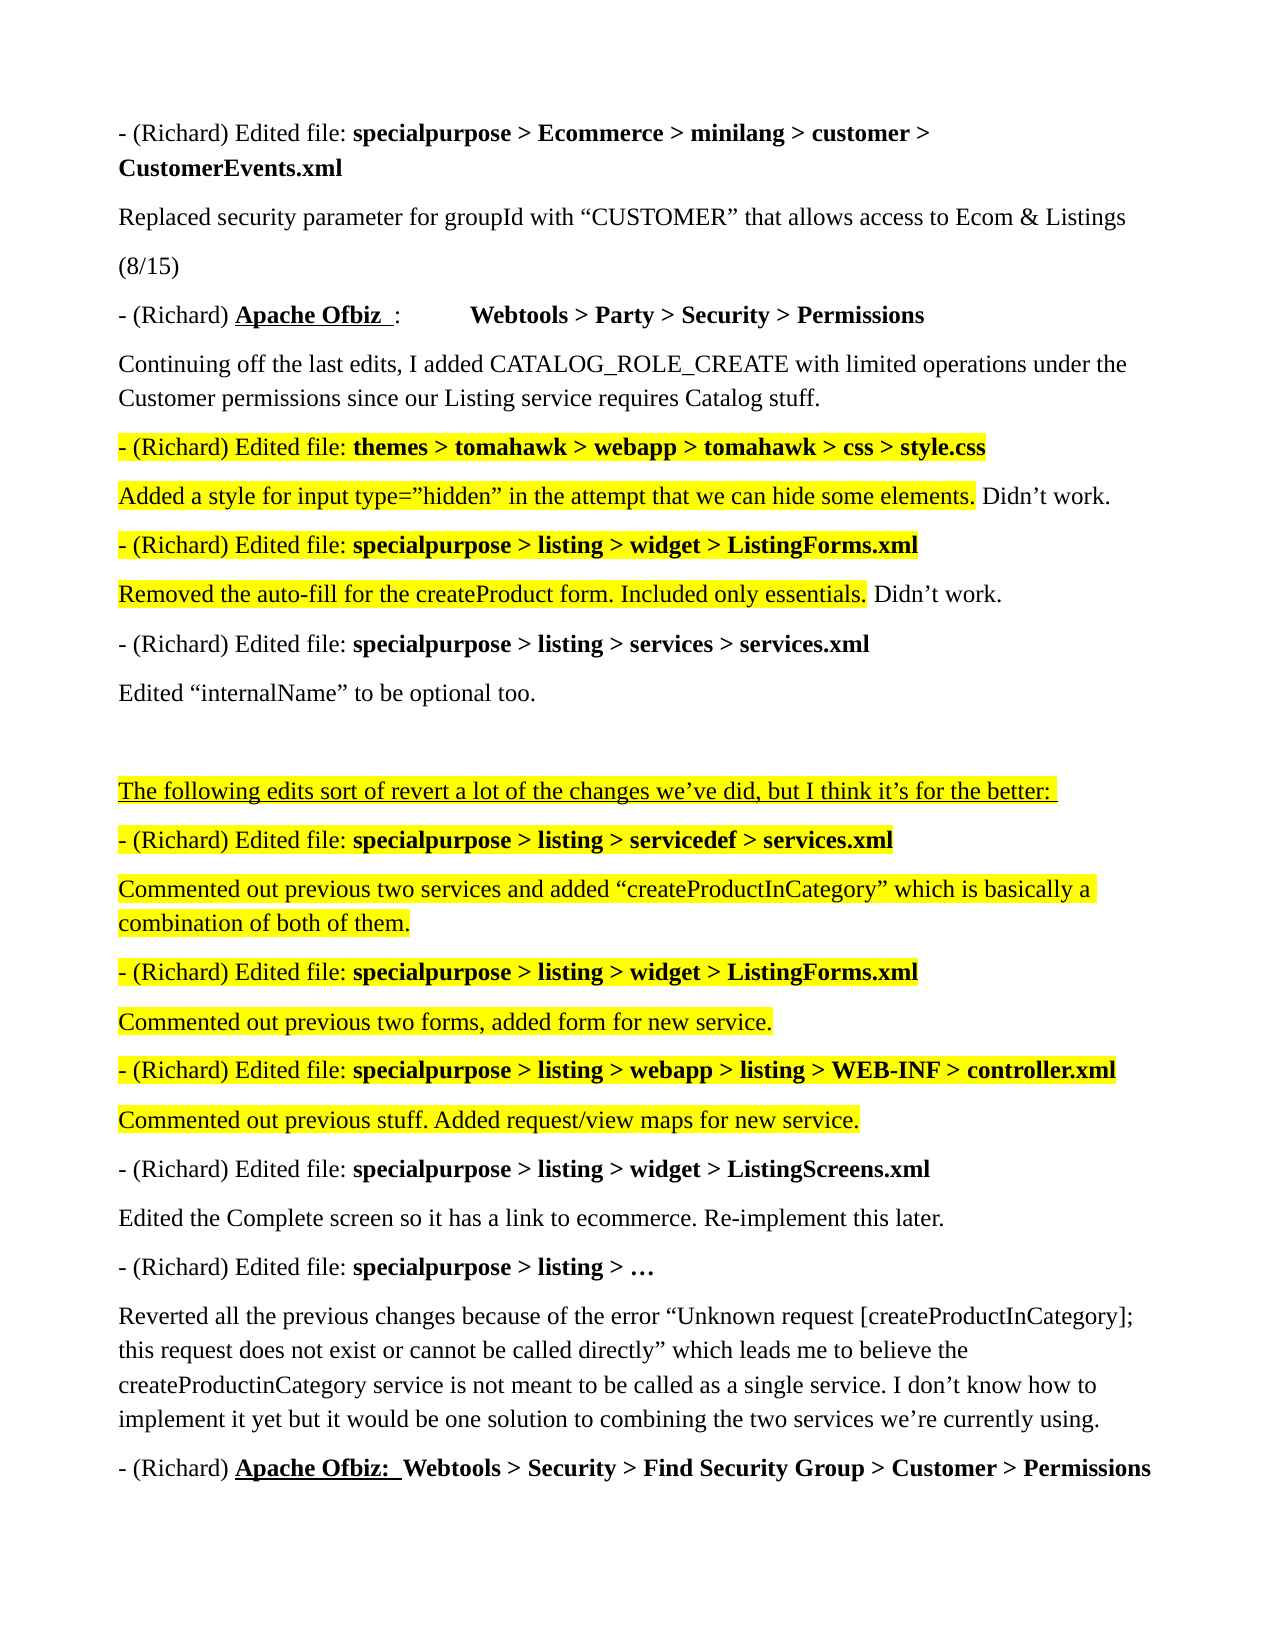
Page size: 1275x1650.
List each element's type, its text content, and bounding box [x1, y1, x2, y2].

text - (Richard) Edited file: specialpurpose > listing > … [118, 1252, 1157, 1281]
text Commented out previous stuff. Added request/view maps for new service. [118, 1105, 1157, 1133]
text - (Richard) Edited file: specialpurpose > listing > widget > ListingForms.xml [118, 957, 1157, 986]
text Edited “internalName” to be optional too. [118, 678, 1157, 706]
text - (Richard) Edited file: specialpurpose > listing > webapp > listing > WEB-INF > controller.xml [118, 1056, 1157, 1084]
text Commented out previous two forms, added form for new service. [118, 1007, 1157, 1035]
text (8/15) [118, 251, 1157, 279]
text Edited the Complete screen so it has a link to ecommerce. Re-implement this later. [118, 1203, 1157, 1232]
text Commented out previous two services and added “createProductInCategory” which is basically a combination of both of them. [118, 874, 1157, 937]
text - (Richard) Edited file: specialpurpose > listing > widget > ListingForms.xml [118, 531, 1157, 559]
text - (Richard) Apache Ofbiz : Webtools > Party > Security > Permissions [118, 300, 1157, 328]
text - (Richard) Edited file: specialpurpose > listing > widget > ListingScreens.xml [118, 1154, 1157, 1182]
text Added a style for input type=”hidden” in the attempt that we can hide some elements. Didn’t work. [118, 481, 1157, 510]
text Continuing off the last edits, I added CATALOG_ROLE_CREATE with limited operations under the Customer permissions since our Listing service requires Catalog stuff. [118, 349, 1157, 412]
text Replaced security parameter for groupId with “CUSTOMER” that allows access to Ecom & Listings [118, 202, 1157, 230]
text - (Richard) Edited file: themes > tomahawk > webapp > tomahawk > css > style.css [118, 432, 1157, 461]
text Removed the auto-fill for the createProduct form. Included only essentials. Didn’t work. [118, 579, 1157, 608]
text The following edits sort of revert a lot of the changes we’ve did, but I think it’s for the better: [118, 776, 1157, 804]
text - (Richard) Edited file: specialpurpose > listing > services > services.xml [118, 629, 1157, 657]
text - (Richard) Edited file: specialpurpose > Ecommerce > minilang > customer > CustomerEvents.xml [118, 118, 1157, 181]
text Reverted all the previous changes because of the error “Unknown request [createProductInCategory]; this request does not exist or cannot be called directly” which leads me to believe the createProductinCategory service is not meant to be called as a single service. I don’t know how to implement it yet but it would be one solution to combining the two services we’re currently using. [118, 1301, 1157, 1433]
text - (Richard) Apache Ofbiz: Webtools > Security > Find Security Group > Customer > Permissions [118, 1453, 1157, 1482]
text - (Richard) Edited file: specialpurpose > listing > servicedef > services.xml [118, 825, 1157, 854]
